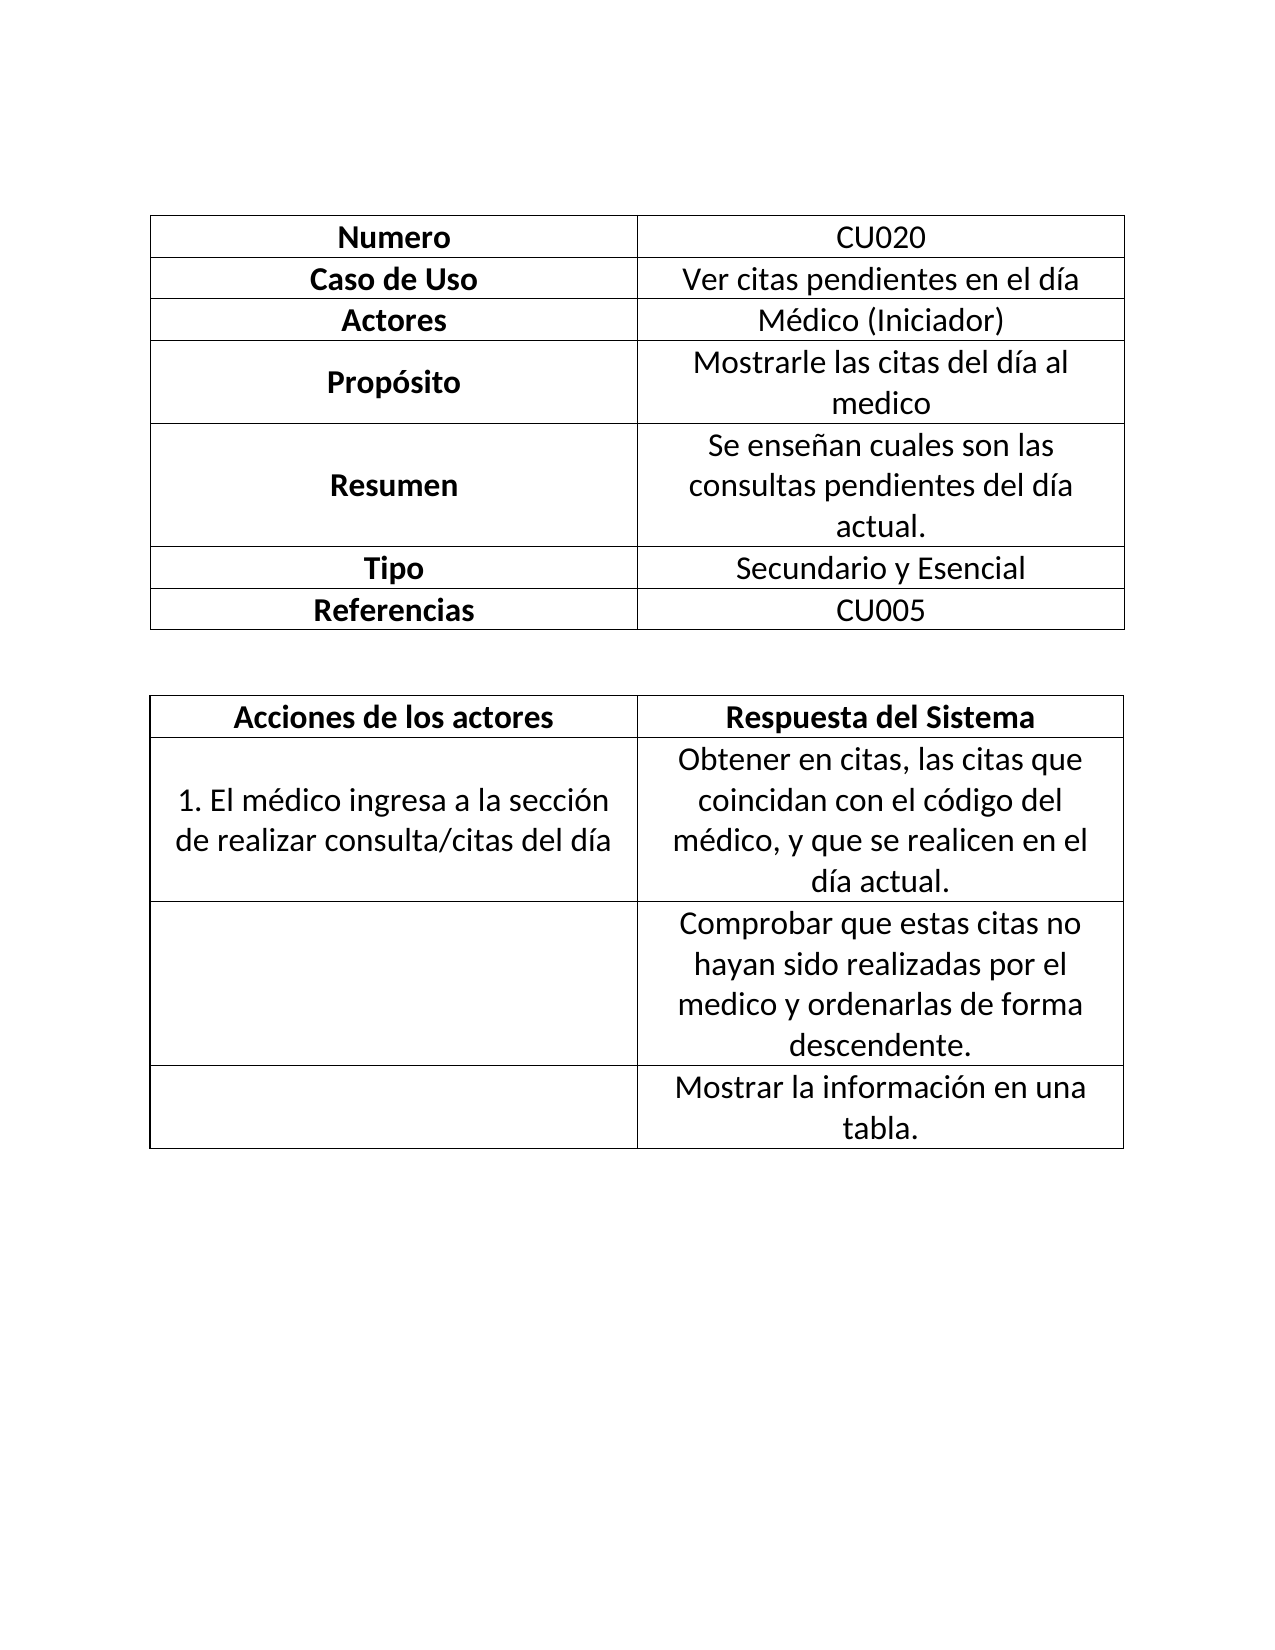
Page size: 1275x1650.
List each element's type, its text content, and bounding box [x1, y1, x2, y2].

table_cell Resumen [151, 424, 637, 546]
table_cell [151, 902, 637, 1065]
table_cell Comprobar que estas citas no hayan sido realizadas por el medico y ordenarlas de forma descendente. [638, 902, 1123, 1065]
table_cell Tipo [151, 547, 637, 588]
table_cell Obtener en citas, las citas que coincidan con el código del médico, y que se realicen en el día actual. [638, 738, 1123, 901]
table_header Respuesta del Sistema [638, 696, 1123, 737]
table_cell 1. El médico ingresa a la sección de realizar consulta/citas del día [151, 738, 637, 901]
table_cell Propósito [151, 341, 637, 423]
table_cell Actores [151, 299, 637, 340]
table_cell CU005 [638, 589, 1124, 629]
table_header Numero [151, 216, 637, 257]
table_cell Caso de Uso [151, 258, 637, 298]
table_cell Se enseñan cuales son las consultas pendientes del día actual. [638, 424, 1124, 546]
table_header CU020 [638, 216, 1124, 257]
table_cell Secundario y Esencial [638, 547, 1124, 588]
table_cell Mostrarle las citas del día al medico [638, 341, 1124, 423]
table_cell Ver citas pendientes en el día [638, 258, 1124, 298]
table_cell Médico (Iniciador) [638, 299, 1124, 340]
table_cell Referencias [151, 589, 637, 629]
table_cell [151, 1066, 637, 1147]
table_header Acciones de los actores [151, 696, 637, 737]
table_cell Mostrar la información en una tabla. [638, 1066, 1123, 1147]
